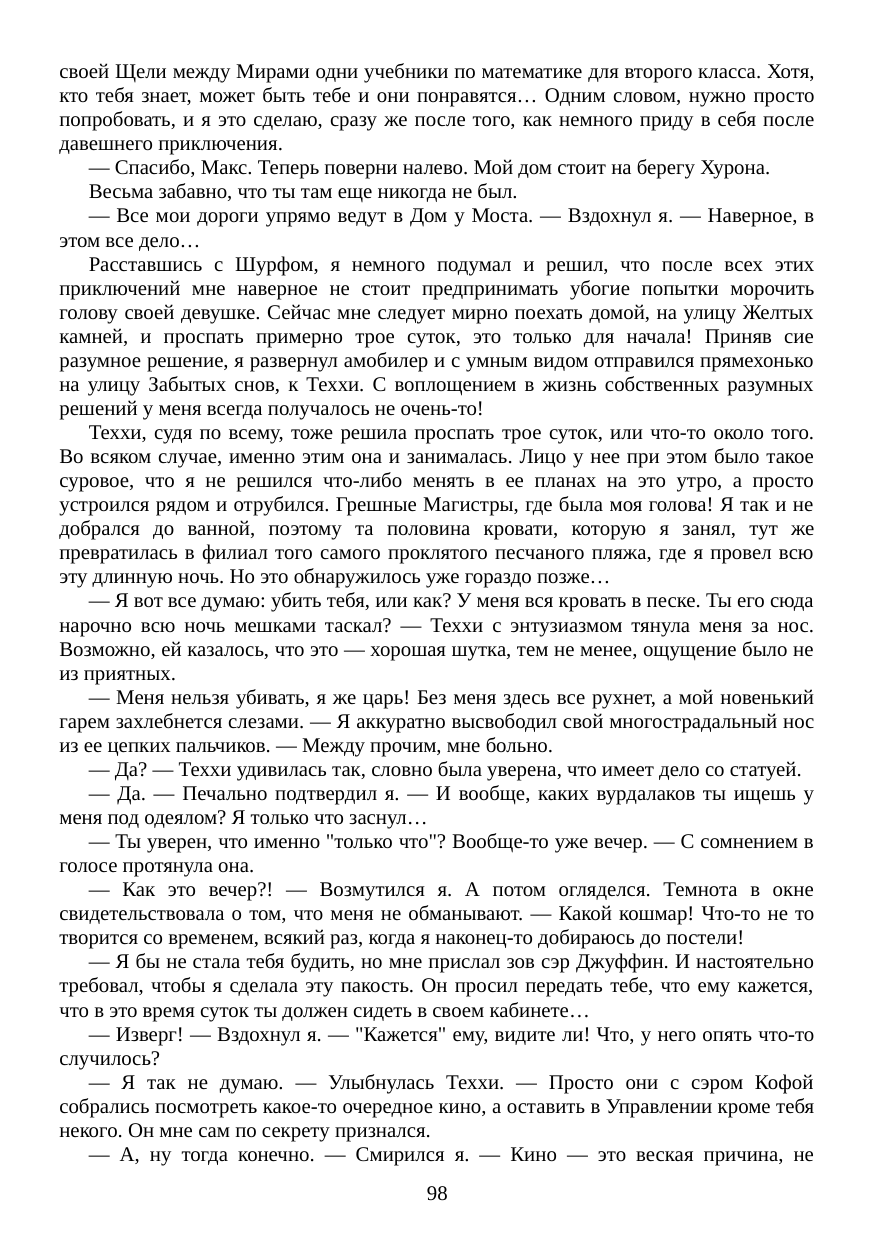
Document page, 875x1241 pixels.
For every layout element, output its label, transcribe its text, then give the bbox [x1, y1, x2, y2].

text своей Щели между Мирами одни учебники по математике для второго класса. Хотя, кто тебя знает, может быть тебе и они понравятся… Одним словом, нужно просто попробовать, и я это сделаю, сразу же после того, как немного приду в себя после давешнего приключения. [59, 59, 815, 155]
text Весьма забавно, что ты там еще никогда не был. [59, 179, 815, 203]
text — Да? — Теххи удивилась так, словно была уверена, что имеет дело со статуей. [59, 757, 815, 781]
text — Изверг! — Вздохнул я. — "Кажется" ему, видите ли! Что, у него опять что-то случилось? [59, 1022, 815, 1070]
text — Я так не думаю. — Улыбнулась Теххи. — Просто они с сэром Кофой собрались посмотреть какое-то очередное кино, а оставить в Управлении кроме тебя некого. Он мне сам по секрету признался. [59, 1070, 815, 1142]
text Расставшись с Шурфом, я немного подумал и решил, что после всех этих приключений мне наверное не стоит предпринимать убогие попытки морочить голову своей девушке. Сейчас мне следует мирно поехать домой, на улицу Желтых камней, и проспать примерно трое суток, это только для начала! Приняв сие разумное решение, я развернул амобилер и с умным видом отправился прямехонько на улицу Забытых снов, к Теххи. С воплощением в жизнь собственных разумных решений у меня всегда получалось не очень-то! [59, 252, 815, 420]
text — Меня нельзя убивать, я же царь! Без меня здесь все рухнет, а мой новенький гарем захлебнется слезами. — Я аккуратно высвободил свой многострадальный нос из ее цепких пальчиков. — Между прочим, мне больно. [59, 685, 815, 757]
text Теххи, судя по всему, тоже решила проспать трое суток, или что-то около того. Во всяком случае, именно этим она и занималась. Лицо у нее при этом было такое суровое, что я не решился что-либо менять в ее планах на это утро, а просто устроился рядом и отрубился. Грешные Магистры, где была моя голова! Я так и не добрался до ванной, поэтому та половина кровати, которую я занял, тут же превратилась в филиал того самого проклятого песчаного пляжа, где я провел всю эту длинную ночь. Но это обнаружилось уже гораздо позже… [59, 420, 815, 588]
text — Спасибо, Макс. Теперь поверни налево. Мой дом стоит на берегу Хурона. [59, 155, 815, 179]
text — Я вот все думаю: убить тебя, или как? У меня вся кровать в песке. Ты его сюда нарочно всю ночь мешками таскал? — Теххи с энтузиазмом тянула меня за нос. Возможно, ей казалось, что это — хорошая шутка, тем не менее, ощущение было не из приятных. [59, 588, 815, 685]
text — Я бы не стала тебя будить, но мне прислал зов сэр Джуффин. И настоятельно требовал, чтобы я сделала эту пакость. Он просил передать тебе, что ему кажется, что в это время суток ты должен сидеть в своем кабинете… [59, 949, 815, 1022]
text — Ты уверен, что именно "только что"? Вообще-то уже вечер. — С сомнением в голосе протянула она. [59, 829, 815, 877]
text — Как это вечер?! — Возмутился я. А потом огляделся. Темнота в окне свидетельствовала о том, что меня не обманывают. — Какой кошмар! Что-то не то творится со временем, всякий раз, когда я наконец-то добираюсь до постели! [59, 877, 815, 949]
text — А, ну тогда конечно. — Смирился я. — Кино — это веская причина, не [59, 1142, 815, 1166]
text — Все мои дороги упрямо ведут в Дом у Моста. — Вздохнул я. — Наверное, в этом все дело… [59, 203, 815, 252]
text — Да. — Печально подтвердил я. — И вообще, каких вурдалаков ты ищешь у меня под одеялом? Я только что заснул… [59, 781, 815, 829]
